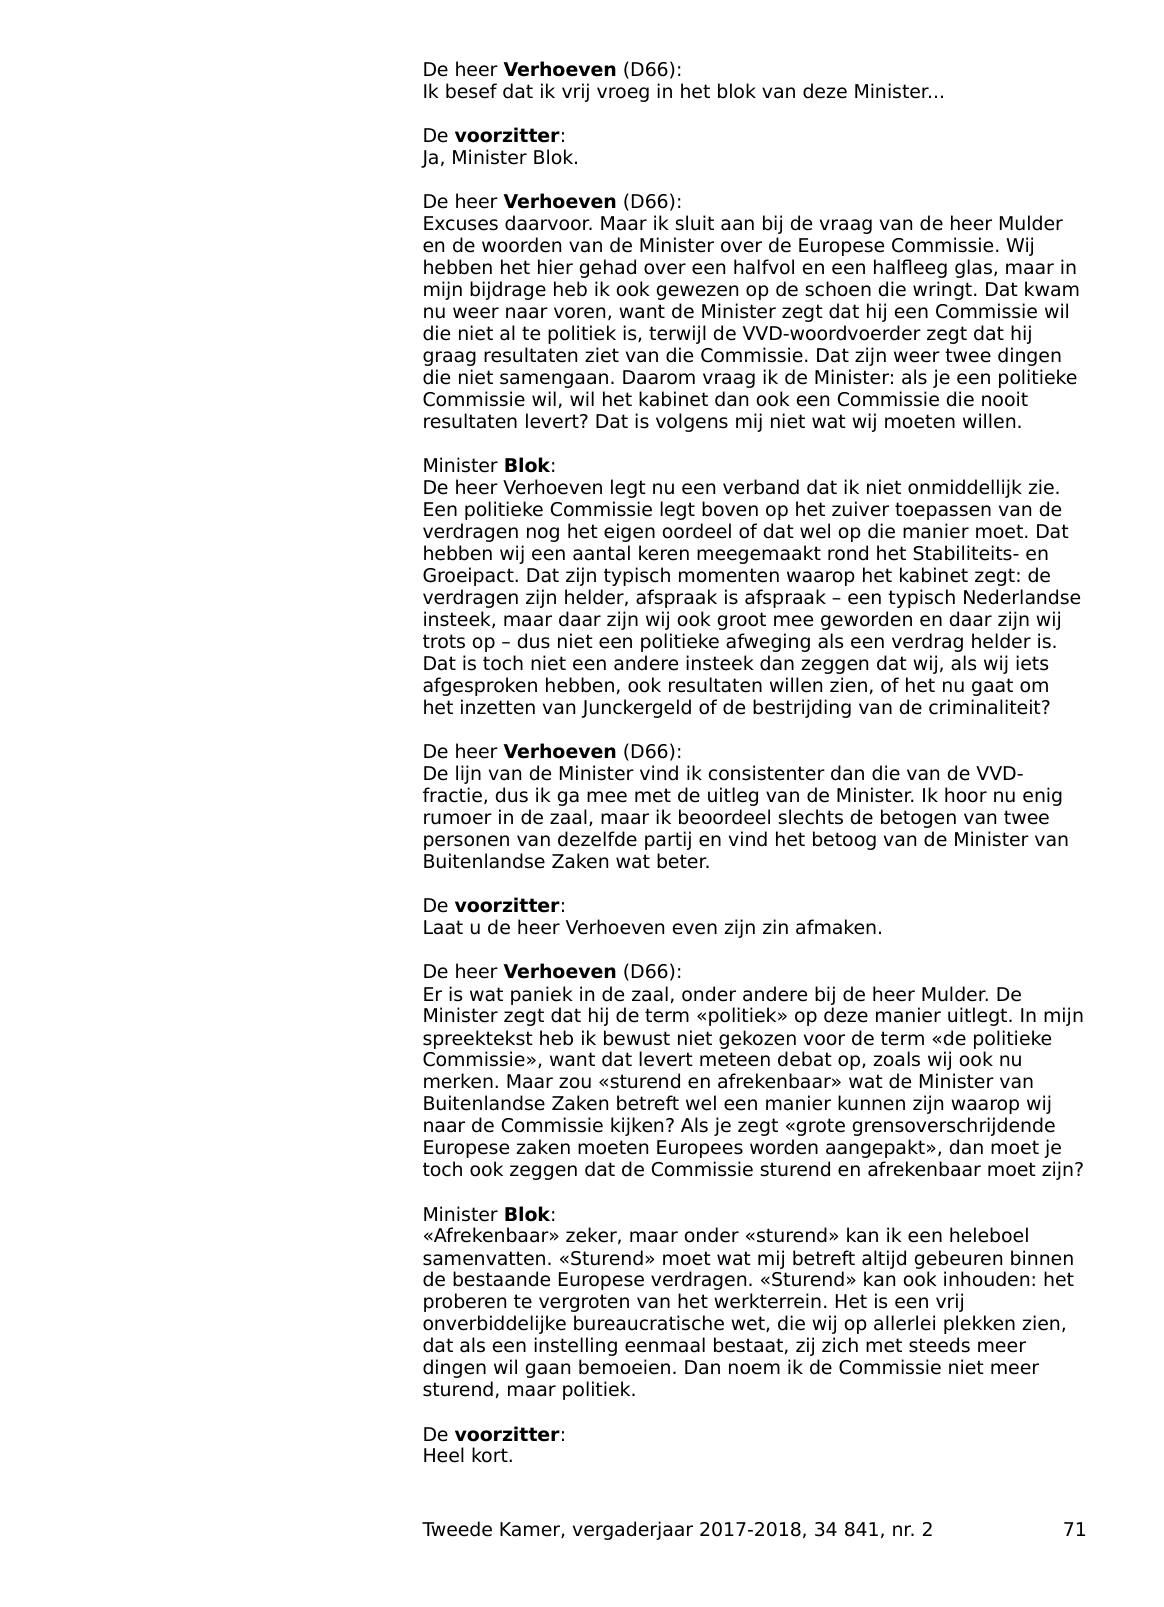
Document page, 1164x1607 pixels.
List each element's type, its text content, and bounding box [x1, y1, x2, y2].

text De voorzitter: [422, 895, 1087, 917]
text De voorzitter: [422, 1423, 1087, 1445]
text De lijn van de Minister vind ik consistenter dan die van de VVD-fractie, dus ik ga mee met de uitleg van de Minister. Ik hoor nu enig rumoer in de zaal, maar ik beoordeel slechts de betogen van twee personen van dezelfde partij en vind het betoog van de Minister van Buitenlandse Zaken wat beter. [422, 763, 1087, 873]
text Ja, Minister Blok. [422, 147, 1087, 169]
text De heer Verhoeven (D66): [422, 741, 1087, 763]
text «Afrekenbaar» zeker, maar onder «sturend» kan ik een heleboel samenvatten. «Sturend» moet wat mij betreft altijd gebeuren binnen de bestaande Europese verdragen. «Sturend» kan ook inhouden: het proberen te vergroten van het werkterrein. Het is een vrij onverbiddelijke bureaucratische wet, die wij op allerlei plekken zien, dat als een instelling eenmaal bestaat, zij zich met steeds meer dingen wil gaan bemoeien. Dan noem ik de Commissie niet meer sturend, maar politiek. [422, 1225, 1087, 1401]
text De heer Verhoeven (D66): [422, 191, 1087, 213]
text De heer Verhoeven legt nu een verband dat ik niet onmiddellijk zie. Een politieke Commissie legt boven op het zuiver toepassen van de verdragen nog het eigen oordeel of dat wel op die manier moet. Dat hebben wij een aantal keren meegemaakt rond het Stabiliteits- en Groeipact. Dat zijn typisch momenten waarop het kabinet zegt: de verdragen zijn helder, afspraak is afspraak – een typisch Nederlandse insteek, maar daar zijn wij ook groot mee geworden en daar zijn wij trots op – dus niet een politieke afweging als een verdrag helder is. Dat is toch niet een andere insteek dan zeggen dat wij, als wij iets afgesproken hebben, ook resultaten willen zien, of het nu gaat om het inzetten van Junckergeld of de bestrijding van de criminaliteit? [422, 477, 1087, 719]
text De voorzitter: [422, 125, 1087, 147]
text Minister Blok: [422, 455, 1087, 477]
text Heel kort. [422, 1445, 1087, 1467]
text Excuses daarvoor. Maar ik sluit aan bij de vraag van de heer Mulder en de woorden van de Minister over de Europese Commissie. Wij hebben het hier gehad over een halfvol en een halfleeg glas, maar in mijn bijdrage heb ik ook gewezen op de schoen die wringt. Dat kwam nu weer naar voren, want de Minister zegt dat hij een Commissie wil die niet al te politiek is, terwijl de VVD-woordvoerder zegt dat hij graag resultaten ziet van die Commissie. Dat zijn weer twee dingen die niet samengaan. Daarom vraag ik de Minister: als je een politieke Commissie wil, wil het kabinet dan ook een Commissie die nooit resultaten levert? Dat is volgens mij niet wat wij moeten willen. [422, 213, 1087, 433]
text De heer Verhoeven (D66): [422, 59, 1087, 81]
text Ik besef dat ik vrij vroeg in het blok van deze Minister... [422, 81, 1087, 103]
text Minister Blok: [422, 1203, 1087, 1225]
text De heer Verhoeven (D66): [422, 961, 1087, 983]
text Laat u de heer Verhoeven even zijn zin afmaken. [422, 917, 1087, 939]
text Er is wat paniek in de zaal, onder andere bij de heer Mulder. De Minister zegt dat hij de term «politiek» op deze manier uitlegt. In mijn spreektekst heb ik bewust niet gekozen voor de term «de politieke Commissie», want dat levert meteen debat op, zoals wij ook nu merken. Maar zou «sturend en afrekenbaar» wat de Minister van Buitenlandse Zaken betreft wel een manier kunnen zijn waarop wij naar de Commissie kijken? Als je zegt «grote grensoverschrijdende Europese zaken moeten Europees worden aangepakt», dan moet je toch ook zeggen dat de Commissie sturend en afrekenbaar moet zijn? [422, 983, 1087, 1181]
